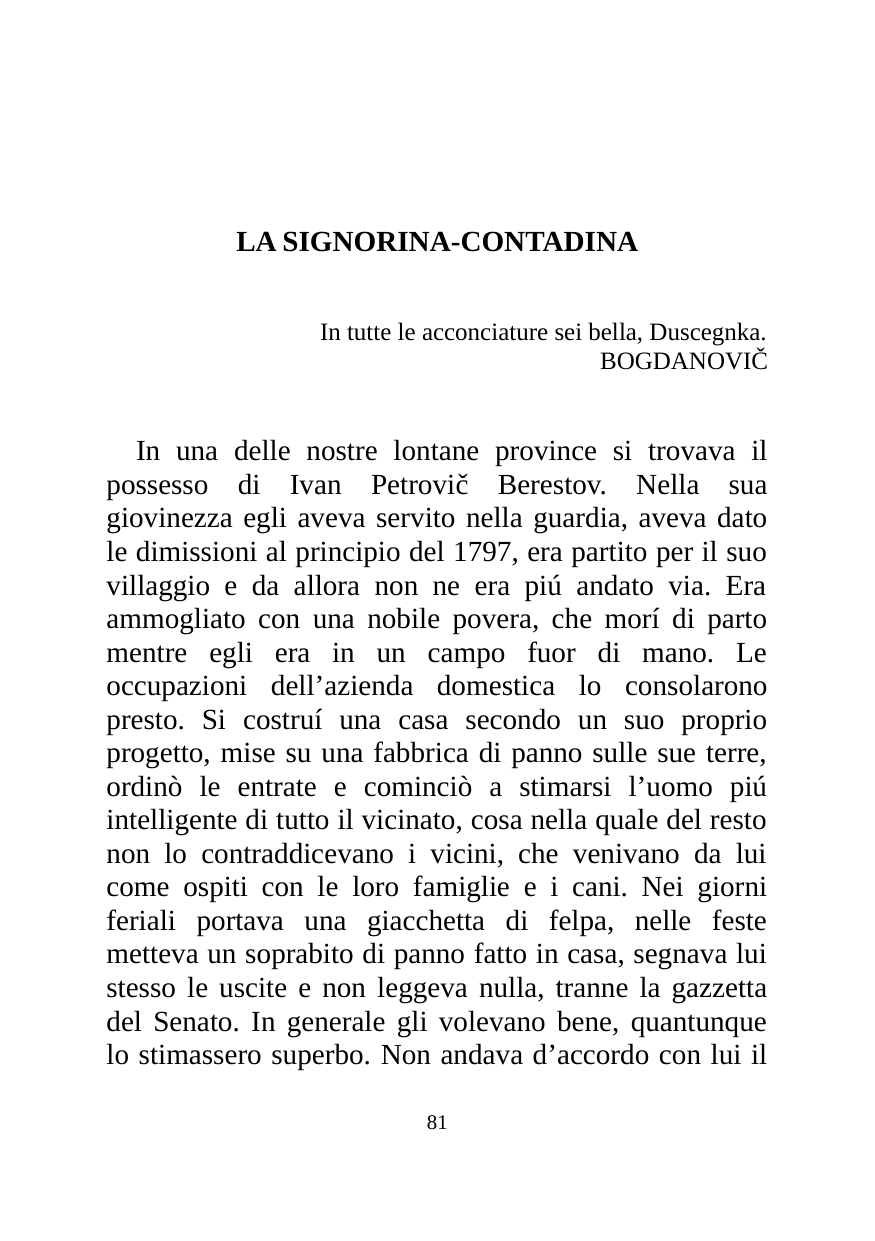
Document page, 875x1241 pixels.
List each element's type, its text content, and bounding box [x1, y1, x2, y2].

text BOGDANOVIČ [320, 346, 768, 374]
subtitle LA SIGNORINA-CONTADINA [106, 224, 768, 258]
text In tutte le acconciature sei bella, Duscegnka. [320, 317, 768, 346]
text In una delle nostre lontane province si trovava il possesso di Ivan Petrovič Berestov. Nella sua giovinezza egli aveva servito nella guardia, aveva dato le dimissioni al principio del 1797, era partito per il suo villaggio e da allora non ne era piú andato via. Era ammogliato con una nobile povera, che morí di parto mentre egli era in un campo fuor di mano. Le occupazioni dell’azienda domestica lo consolarono presto. Si costruí una casa secondo un suo proprio progetto, mise su una fabbrica di panno sulle sue terre, ordinò le entrate e cominciò a stimarsi l’uomo piú intelligente di tutto il vicinato, cosa nella quale del resto non lo contraddicevano i vicini, che venivano da lui come ospiti con le loro famiglie e i cani. Nei giorni feriali portava una giacchetta di felpa, nelle feste metteva un soprabito di panno fatto in casa, segnava lui stesso le uscite e non leggeva nulla, tranne la gazzetta del Senato. In generale gli volevano bene, quantunque lo stimassero superbo. Non andava d’accordo con lui il [106, 433, 768, 1071]
